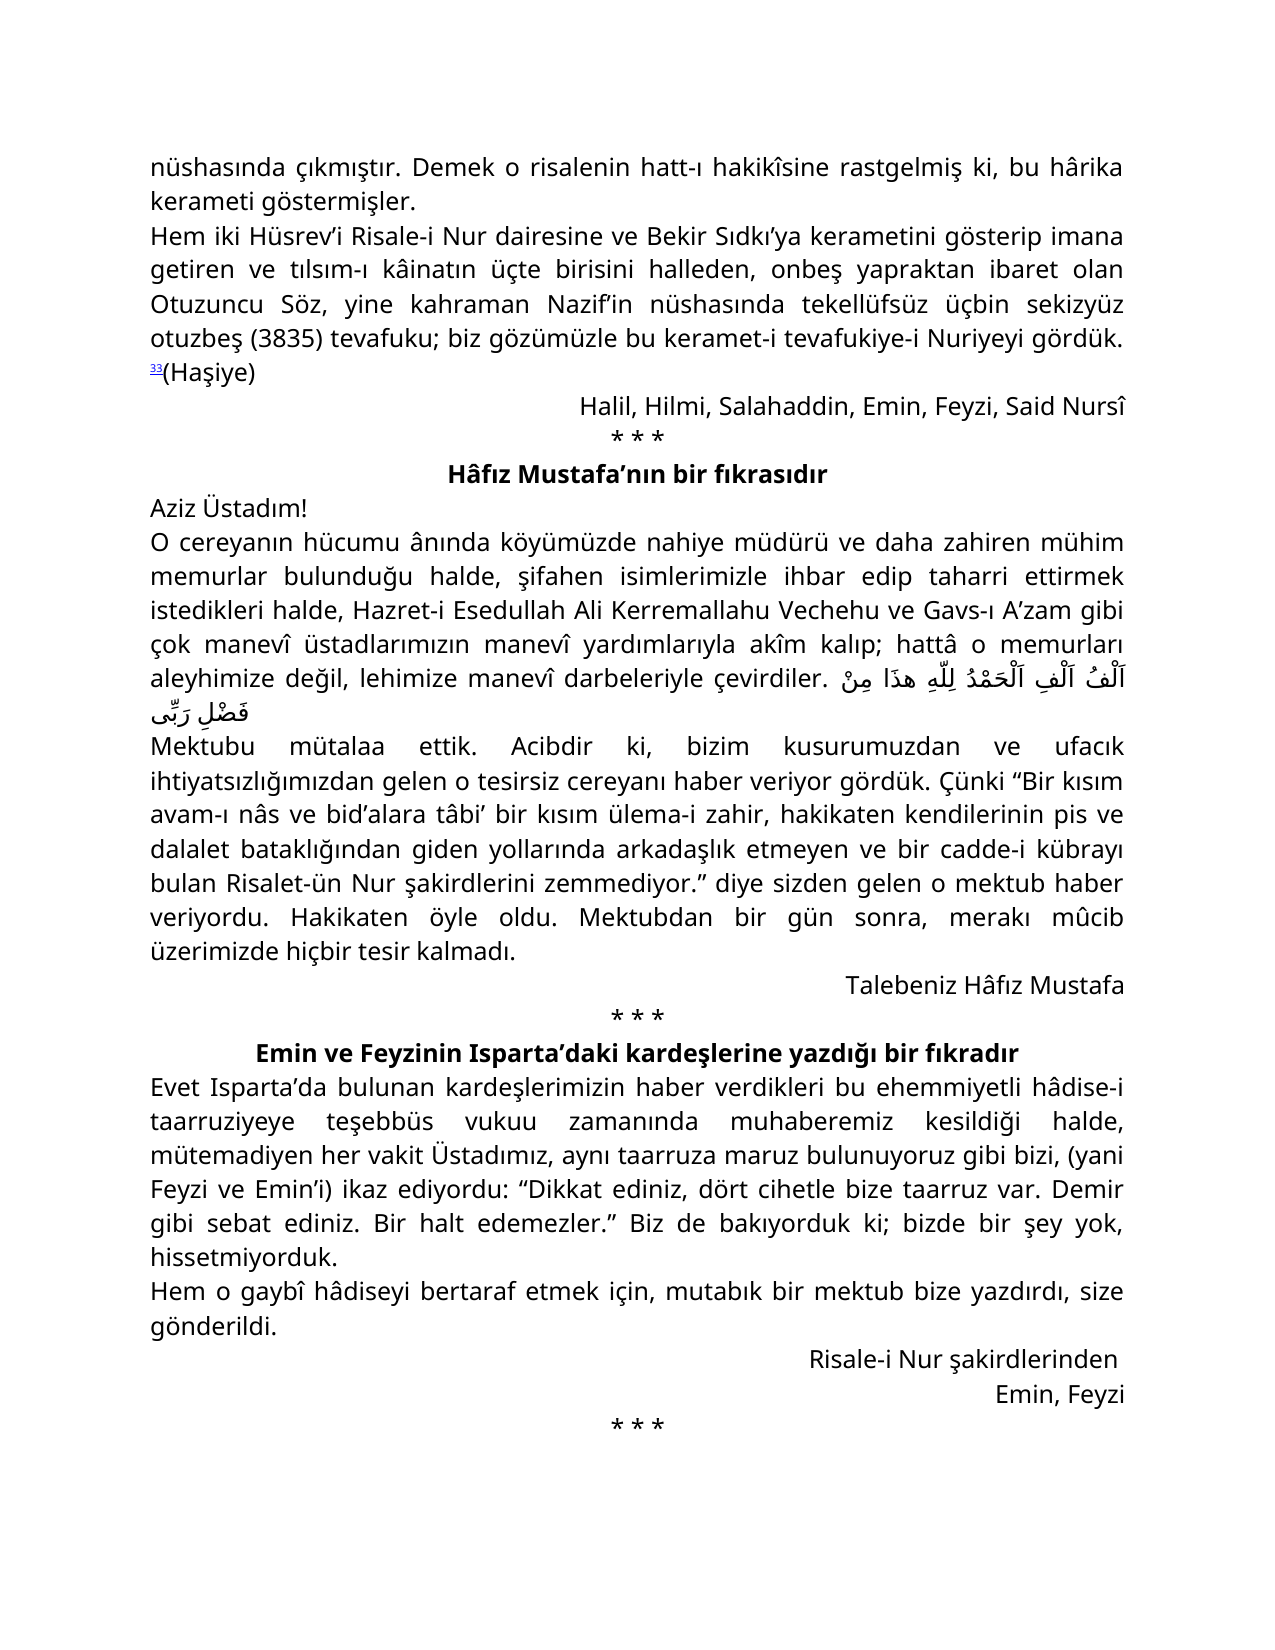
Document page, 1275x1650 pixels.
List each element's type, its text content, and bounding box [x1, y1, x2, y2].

text Talebeniz Hâfız Mustafa [150, 967, 1125, 1002]
text * * * [150, 1002, 1125, 1036]
text Hem o gaybî hâdiseyi bertaraf etmek için, mutabık bir mektub bize yazdırdı, size gönderildi. [150, 1274, 1125, 1342]
text O cereyanın hücumu ânında köyümüzde nahiye müdürü ve daha zahiren mühim memurlar bulunduğu halde, şifahen isimlerimizle ihbar edip taharri ettirmek istedikleri halde, Hazret-i Esedullah Ali Kerremallahu Vechehu ve Gavs-ı A’zam gibi çok manevî üstadlarımızın manevî yardımlarıyla akîm kalıp; hattâ o memurları aleyhimize değil, lehimize manevî darbeleriyle çevirdiler. اَلْفُ اَلْفِ اَلْحَمْدُ لِلّهِ هذَا مِنْ فَضْلِ رَبِّى [150, 525, 1125, 729]
text Risale-i Nur şakirdlerinden Emin, Feyzi [150, 1342, 1125, 1410]
text nüshasında çıkmıştır. Demek o risalenin hatt-ı hakikîsine rastgelmiş ki, bu hârika kerameti göstermişler. [150, 150, 1125, 218]
subtitle Emin ve Feyzinin Isparta’daki kardeşlerine yazdığı bir fıkradır [150, 1036, 1125, 1070]
subtitle Hâfız Mustafa’nın bir fıkrasıdır [150, 457, 1125, 491]
text * * * [150, 422, 1125, 457]
text Halil, Hilmi, Salahaddin, Emin, Feyzi, Said Nursî [150, 388, 1125, 422]
text * * * [150, 1410, 1125, 1444]
text Aziz Üstadım! [150, 491, 1125, 525]
text Evet Isparta’da bulunan kardeşlerimizin haber verdikleri bu ehemmiyetli hâdise-i taarruziyeye teşebbüs vukuu zamanında muhaberemiz kesildiği halde, mütemadiyen her vakit Üstadımız, aynı taarruza maruz bulunuyoruz gibi bizi, (yani Feyzi ve Emin’i) ikaz ediyordu: “Dikkat ediniz, dört cihetle bize taarruz var. Demir gibi sebat ediniz. Bir halt edemezler.” Biz de bakıyorduk ki; bizde bir şey yok, hissetmiyorduk. [150, 1070, 1125, 1274]
text Mektubu mütalaa ettik. Acibdir ki, bizim kusurumuzdan ve ufacık ihtiyatsızlığımızdan gelen o tesirsiz cereyanı haber veriyor gördük. Çünki “Bir kısım avam-ı nâs ve bid’alara tâbi’ bir kısım ülema-i zahir, hakikaten kendilerinin pis ve dalalet bataklığından giden yollarında arkadaşlık etmeyen ve bir cadde-i kübrayı bulan Risalet-ün Nur şakirdlerini zemmediyor.” diye sizden gelen o mektub haber veriyordu. Hakikaten öyle oldu. Mektubdan bir gün sonra, merakı mûcib üzerimizde hiçbir tesir kalmadı. [150, 729, 1125, 967]
text Hem iki Hüsrev’i Risale-i Nur dairesine ve Bekir Sıdkı’ya kerametini gösterip imana getiren ve tılsım-ı kâinatın üçte birisini halleden, onbeş yapraktan ibaret olan Otuzuncu Söz, yine kahraman Nazif’in nüshasında tekellüfsüz üçbin sekizyüz otuzbeş (3835) tevafuku; biz gözümüzle bu keramet-i tevafukiye-i Nuriyeyi gördük. 33(Haşiye) [150, 218, 1125, 388]
